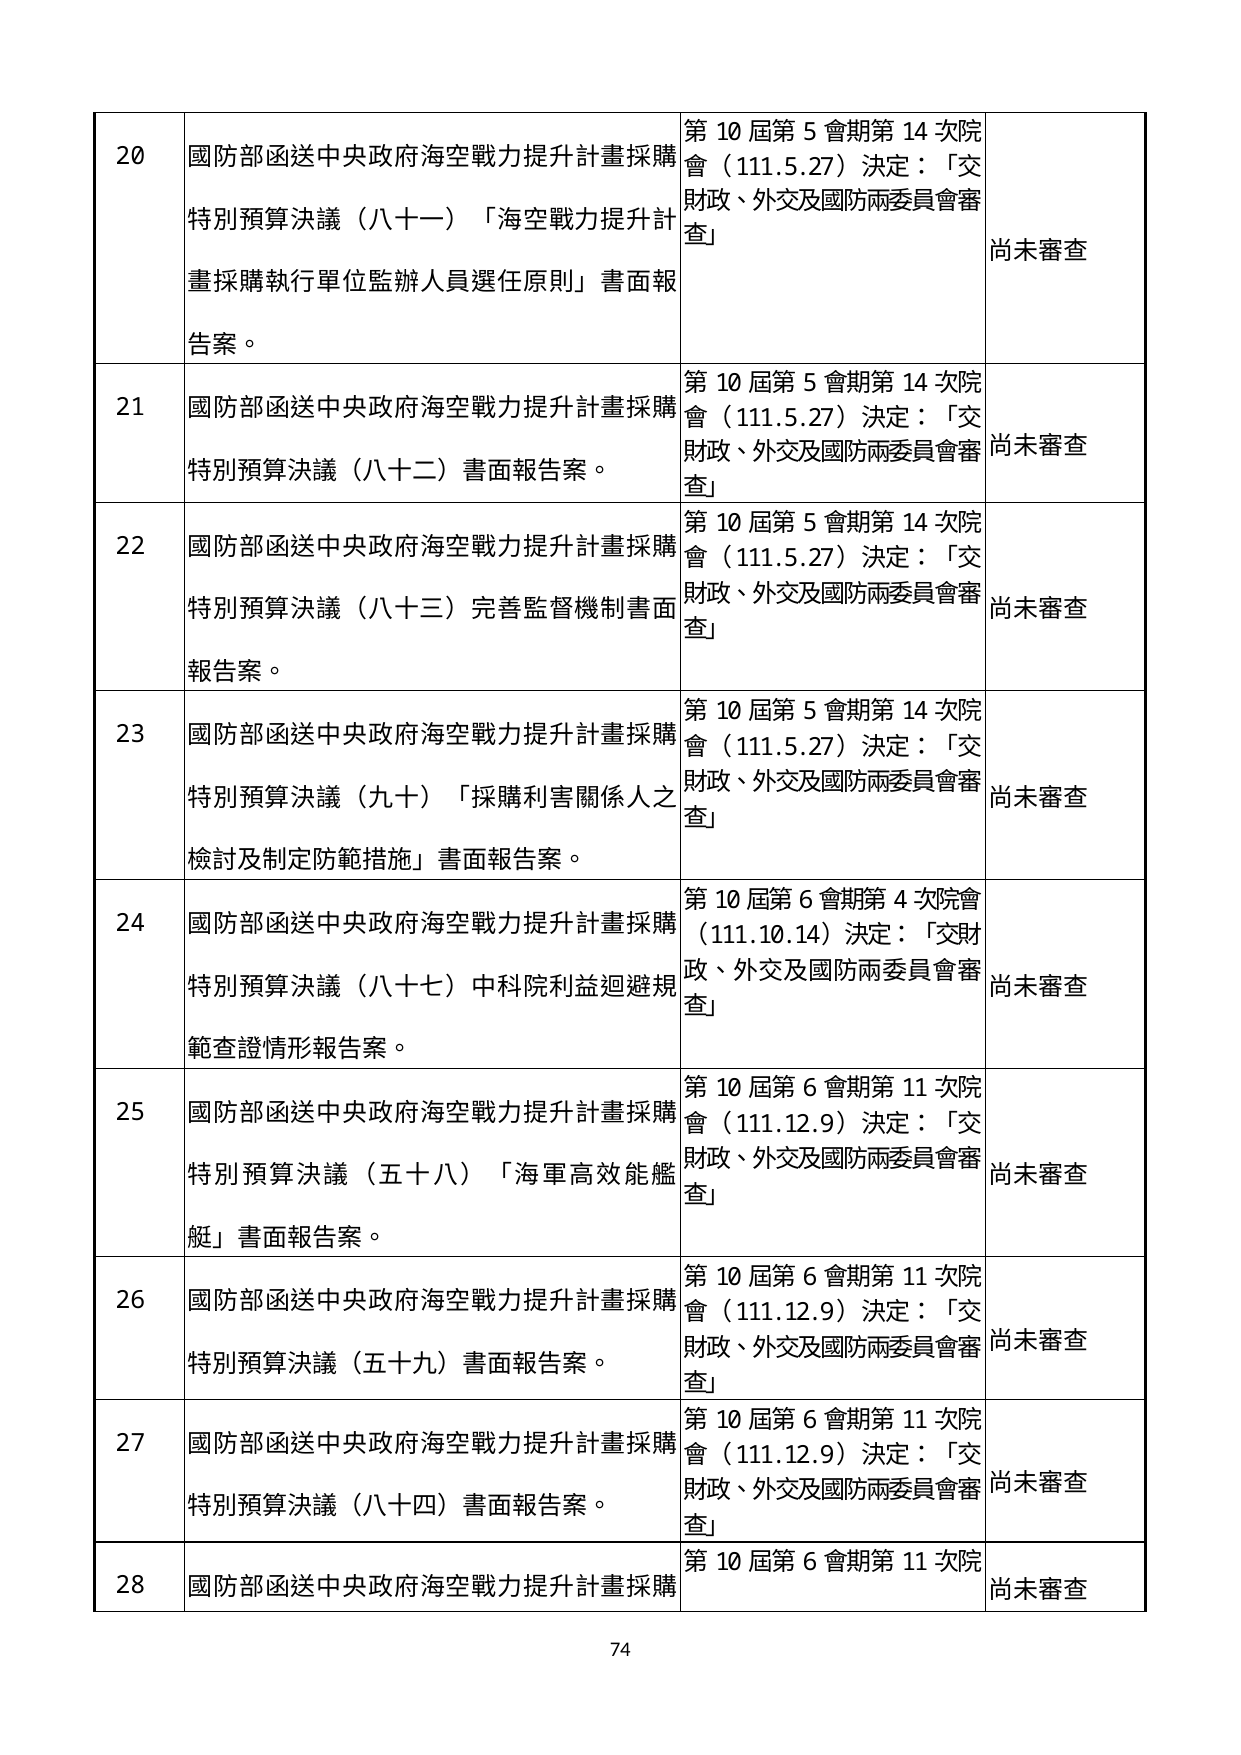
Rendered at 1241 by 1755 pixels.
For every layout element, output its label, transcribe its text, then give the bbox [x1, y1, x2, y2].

table_cell 國防部函送中央政府海空戰力提升計畫採購特別預算決議（八十四）書面報告案。 [185, 1400, 680, 1541]
table_cell [96, 880, 184, 1067]
table_cell 尚未審查 [986, 880, 1144, 1067]
table_cell 國防部函送中央政府海空戰力提升計畫採購特別預算決議（九十）「採購利害關係人之檢討及制定防範措施」書面報告案。 [185, 691, 680, 879]
table_cell 國防部函送中央政府海空戰力提升計畫採購特別預算決議（八十七）中科院利益迴避規範查證情形報告案。 [185, 880, 680, 1067]
table_cell 第10屆第6會期第11次院會（111.12.9）決定：「交財政、外交及國防兩委員會審查」 [681, 1257, 985, 1399]
table_cell 國防部函送中央政府海空戰力提升計畫採購特別預算決議（五十九）書面報告案。 [185, 1257, 680, 1399]
table_cell 尚未審查 [986, 1543, 1144, 1611]
table_cell 第10屆第6會期第11次院會（111.12.9）決定：「交財政、外交及國防兩委員會審查」 [681, 1069, 985, 1256]
table_cell 第10屆第5會期第14次院會（111.5.27）決定：「交財政、外交及國防兩委員會審查」 [681, 691, 985, 879]
table_cell 國防部函送中央政府海空戰力提升計畫採購特別預算決議（八十二）書面報告案。 [185, 364, 680, 502]
table_cell [96, 1257, 184, 1399]
table_cell [96, 503, 184, 690]
table_cell 第10屆第5會期第14次院會（111.5.27）決定：「交財政、外交及國防兩委員會審查」 [681, 113, 985, 363]
table_cell [96, 113, 184, 363]
table_cell [96, 1069, 184, 1256]
table_cell 尚未審查 [986, 1069, 1144, 1256]
table_cell 第10屆第5會期第14次院會（111.5.27）決定：「交財政、外交及國防兩委員會審查」 [681, 364, 985, 502]
table_cell 尚未審查 [986, 1257, 1144, 1399]
table_cell 第10屆第6會期第11次院 [681, 1543, 985, 1611]
table_cell [96, 691, 184, 879]
table_cell [96, 1543, 184, 1611]
table_cell 第10屆第6會期第4次院會（111.10.14）決定：「交財政、外交及國防兩委員會審查」 [681, 880, 985, 1067]
table_cell 尚未審查 [986, 1400, 1144, 1541]
table_cell 尚未審查 [986, 503, 1144, 690]
table_cell 尚未審查 [986, 691, 1144, 879]
table_cell [96, 1400, 184, 1541]
table_cell 尚未審查 [986, 113, 1144, 363]
table_cell 國防部函送中央政府海空戰力提升計畫採購特別預算決議（八十三）完善監督機制書面報告案。 [185, 503, 680, 690]
table_cell [96, 364, 184, 502]
table_cell 國防部函送中央政府海空戰力提升計畫採購 [185, 1543, 680, 1611]
table_cell 第10屆第5會期第14次院會（111.5.27）決定：「交財政、外交及國防兩委員會審查」 [681, 503, 985, 690]
table_cell 國防部函送中央政府海空戰力提升計畫採購特別預算決議（五十八）「海軍高效能艦艇」書面報告案。 [185, 1069, 680, 1256]
table_cell 國防部函送中央政府海空戰力提升計畫採購特別預算決議（八十一）「海空戰力提升計畫採購執行單位監辦人員選任原則」書面報告案。 [185, 113, 680, 363]
table_cell 尚未審查 [986, 364, 1144, 502]
table_cell 第10屆第6會期第11次院會（111.12.9）決定：「交財政、外交及國防兩委員會審查」 [681, 1400, 985, 1541]
